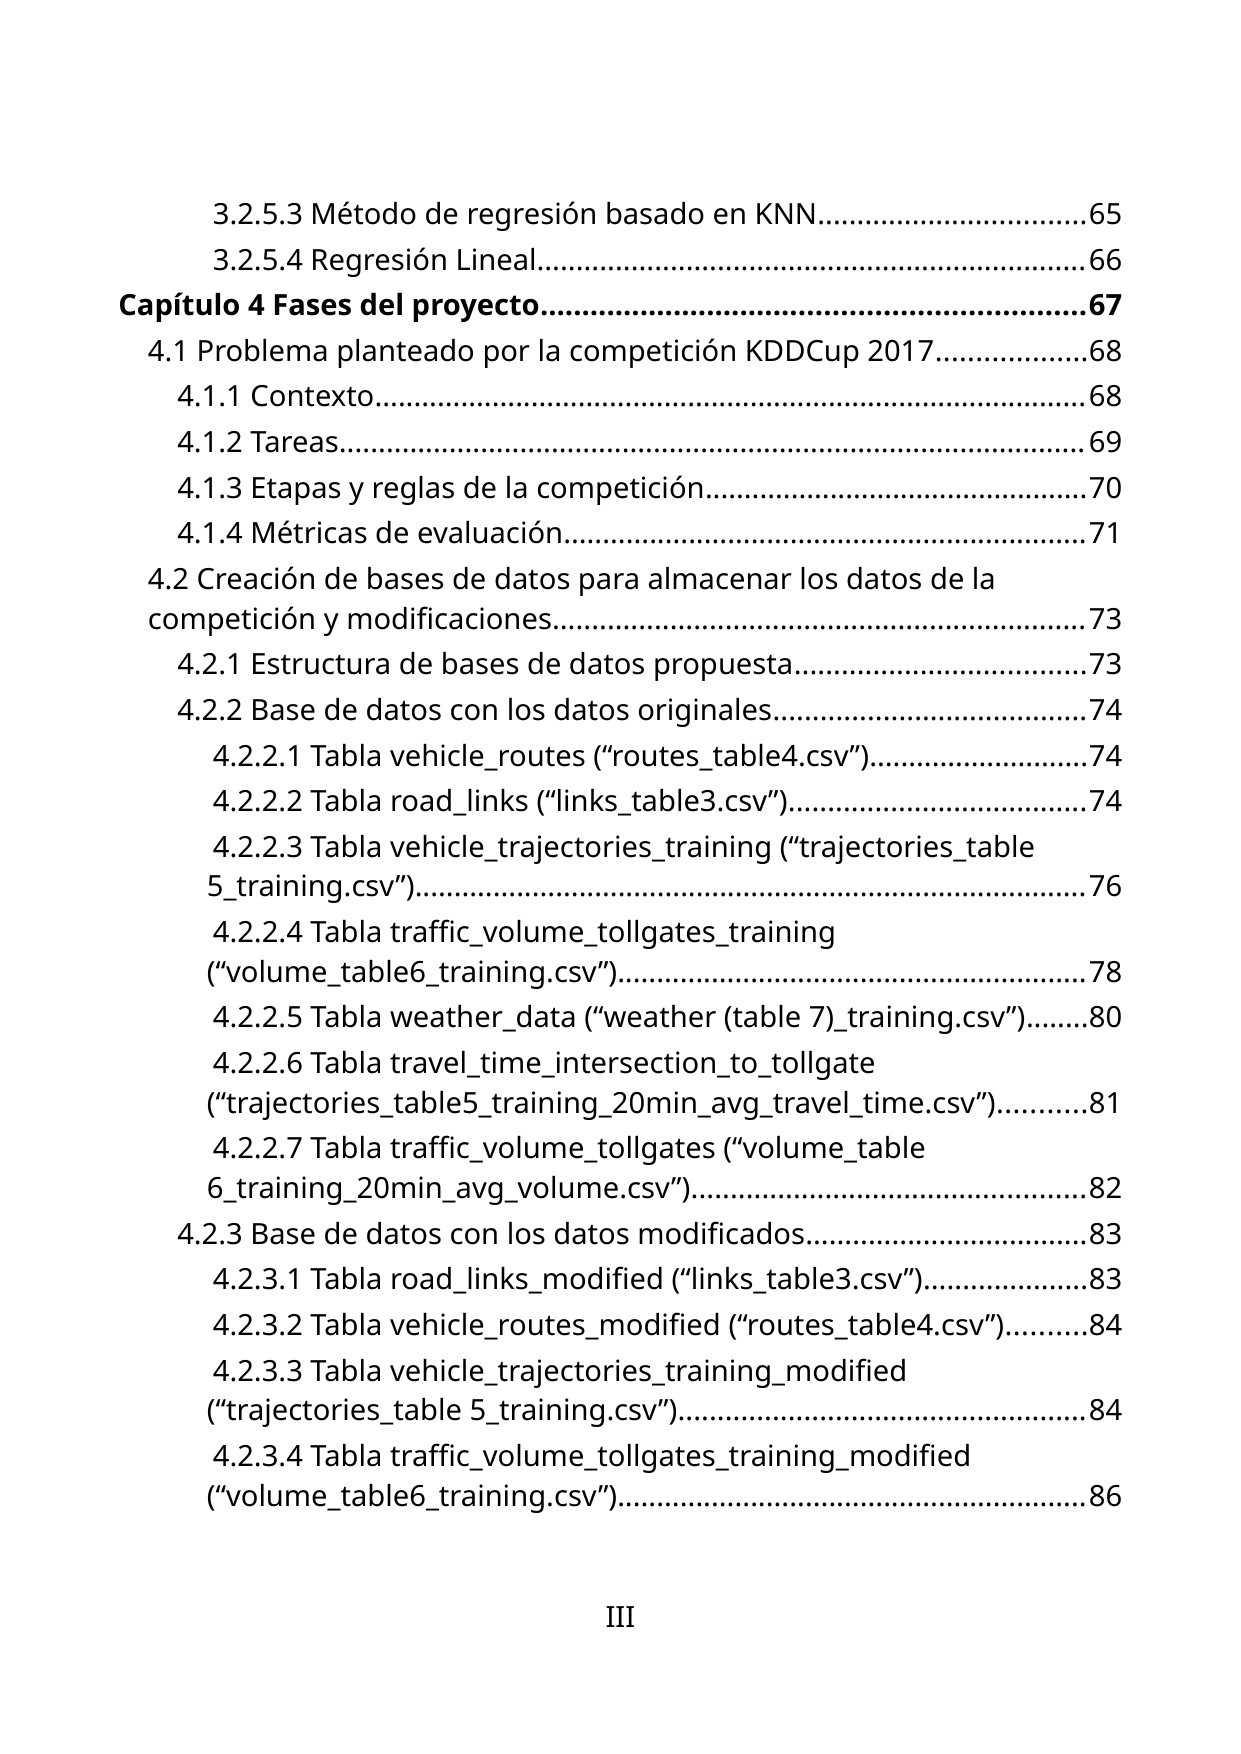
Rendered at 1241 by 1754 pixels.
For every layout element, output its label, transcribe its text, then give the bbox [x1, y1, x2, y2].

text 4.1.3 Etapas y reglas de la competición 70 [177, 467, 1122, 507]
text 4.2.2.6 Tabla travel_time_intersection_to_tollgate (“trajectories_table5_training_20min_avg_travel_time.csv”) 81 [207, 1042, 1122, 1122]
text 4.2.3.1 Tabla road_links_modified (“links_table3.csv”) 83 [207, 1258, 1122, 1298]
text 4.1.2 Tareas 69 [177, 421, 1122, 461]
text 4.2.2.1 Tabla vehicle_routes (“routes_table4.csv”) 74 [207, 735, 1122, 774]
text 4.1.4 Métricas de evaluación 71 [177, 513, 1122, 552]
text 4.1.1 Contexto 68 [177, 376, 1122, 415]
text Capítulo 4 Fases del proyecto 67 [118, 284, 1122, 324]
text 4.2.2.7 Tabla traffic_volume_tollgates (“volume_table 6_training_20min_avg_volume.csv”) 82 [207, 1128, 1122, 1207]
text 4.2.1 Estructura de bases de datos propuesta 73 [177, 643, 1122, 683]
text 4.2.2.3 Tabla vehicle_trajectories_training (“trajectories_table 5_training.csv”) 76 [207, 826, 1122, 905]
text 4.2.2.2 Tabla road_links (“links_table3.csv”) 74 [207, 780, 1122, 820]
text 3.2.5.3 Método de regresión basado en KNN 65 [207, 193, 1122, 233]
text 4.2.2.4 Tabla traffic_volume_tollgates_training (“volume_table6_training.csv”) 78 [207, 911, 1122, 991]
text 4.2.3 Base de datos con los datos modificados 83 [177, 1213, 1122, 1253]
text 4.2.3.3 Tabla vehicle_trajectories_training_modified (“trajectories_table 5_training.csv”) 84 [207, 1350, 1122, 1429]
text 4.2.2 Base de datos con los datos originales 74 [177, 689, 1122, 729]
text 4.2.3.4 Tabla traffic_volume_tollgates_training_modified (“volume_table6_training.csv”) 86 [207, 1435, 1122, 1514]
text 4.1 Problema planteado por la competición KDDCup 2017 68 [148, 330, 1122, 370]
text 4.2.2.5 Tabla weather_data (“weather (table 7)_training.csv”) 80 [207, 997, 1122, 1036]
text 4.2 Creación de bases de datos para almacenar los datos de la competición y modificaciones 73 [148, 558, 1122, 638]
text 4.2.3.2 Tabla vehicle_routes_modified (“routes_table4.csv”) 84 [207, 1304, 1122, 1344]
text 3.2.5.4 Regresión Lineal 66 [207, 239, 1122, 278]
